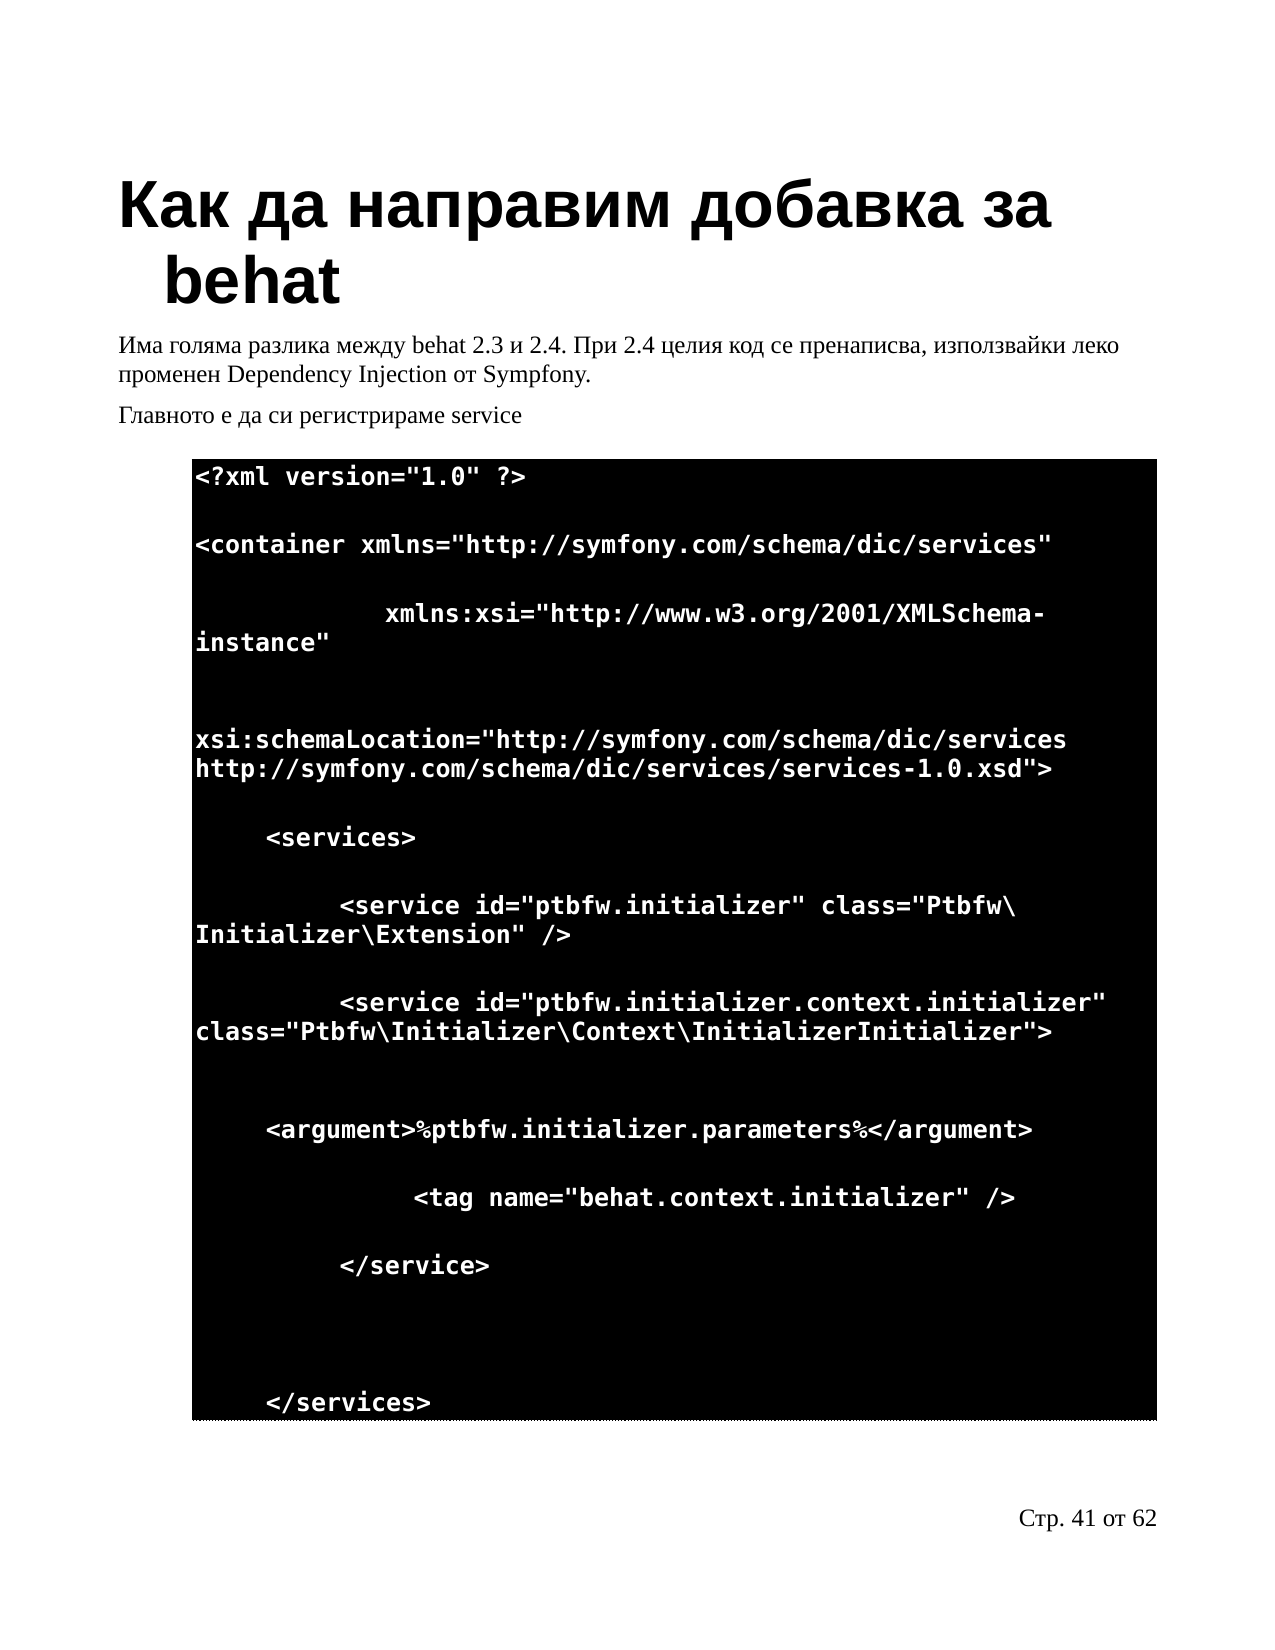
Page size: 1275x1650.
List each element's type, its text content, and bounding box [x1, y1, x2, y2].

text </services> [192, 1385, 1157, 1420]
text </service> [192, 1248, 1157, 1281]
text <container xmlns="http://symfony.com/schema/dic/services" [192, 527, 1157, 560]
text <services> [192, 819, 1157, 852]
text Има голяма разлика между behat 2.3 и 2.4. При 2.4 целия код се пренаписва, използвайки леко променен Dependency Injection от Sympfony. [118, 330, 1157, 387]
text xmlns:xsi="http://www.w3.org/2001/XMLSchema-instance" [192, 596, 1157, 657]
text <service id="ptbfw.initializer.context.initializer" class="Ptbfw\Initializer\Context\InitializerInitializer"> [192, 985, 1157, 1047]
text <tag name="behat.context.initializer" /> [192, 1180, 1157, 1212]
text xsi:schemaLocation="http://symfony.com/schema/dic/services http://symfony.com/schema/dic/services/services-1.0.xsd"> [192, 693, 1157, 784]
text Главното е да си регистрираме service [118, 400, 1157, 429]
text <service id="ptbfw.initializer" class="Ptbfw\Initializer\Extension" /> [192, 888, 1157, 949]
text <?xml version="1.0" ?> [192, 459, 1157, 491]
subtitle Как да направим добавка за behat [118, 164, 1157, 318]
text <argument>%ptbfw.initializer.parameters%</argument> [192, 1083, 1157, 1144]
